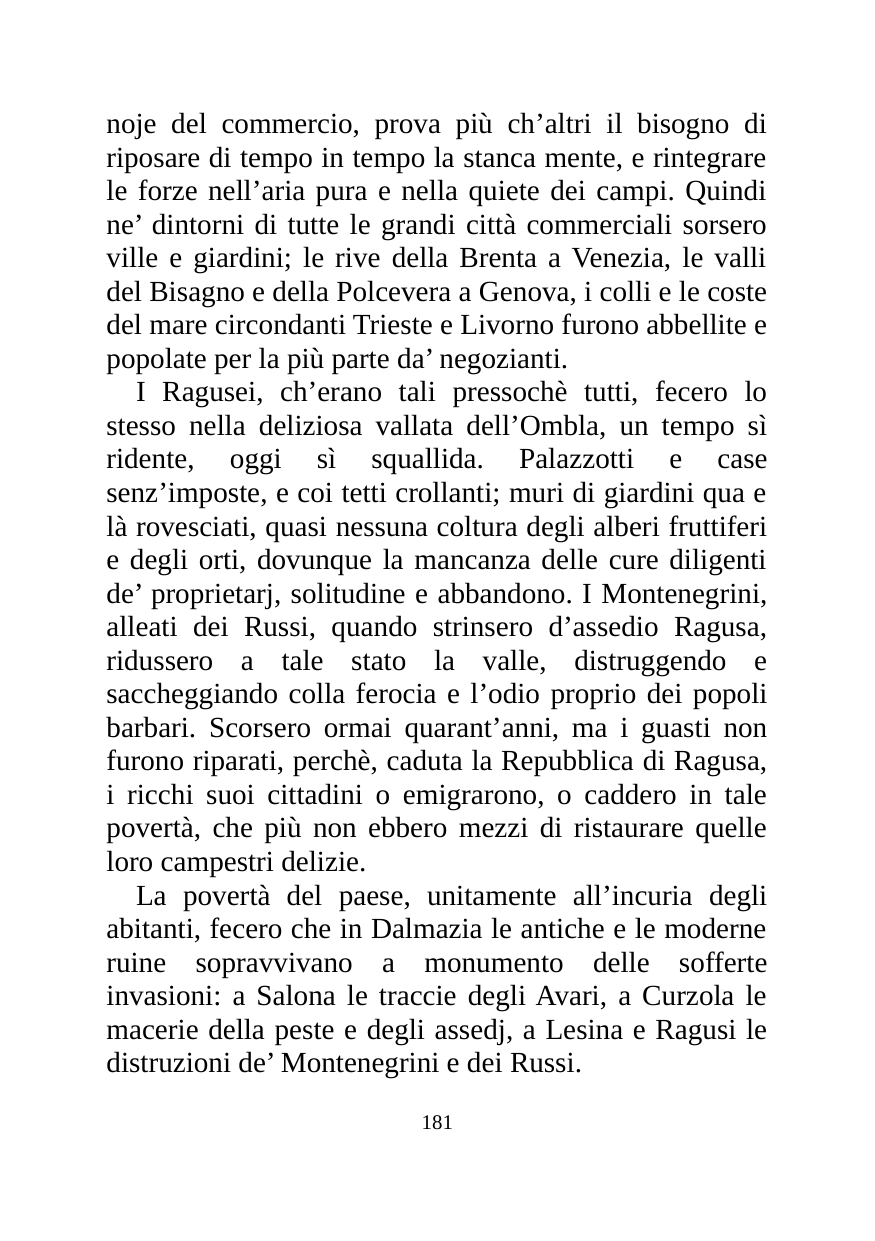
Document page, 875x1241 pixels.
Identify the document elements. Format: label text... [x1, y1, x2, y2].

text La povertà del paese, unitamente all’incuria degli abitanti, fecero che in Dalmazia le antiche e le moderne ruine sopravvivano a monumento delle sofferte invasioni: a Salona le traccie degli Avari, a Curzola le macerie della peste e degli assedj, a Lesina e Ragusi le distruzioni de’ Montenegrini e dei Russi. [106, 878, 768, 1079]
text noje del commercio, prova più ch’altri il bisogno di riposare di tempo in tempo la stanca mente, e rintegrare le forze nell’aria pura e nella quiete dei campi. Quindi ne’ dintorni di tutte le grandi città commerciali sorsero ville e giardini; le rive della Brenta a Venezia, le valli del Bisagno e della Polcevera a Genova, i colli e le coste del mare circondanti Trieste e Livorno furono abbellite e popolate per la più parte da’ negozianti. [106, 106, 768, 374]
text I Ragusei, ch’erano tali pressochè tutti, fecero lo stesso nella deliziosa vallata dell’Ombla, un tempo sì ridente, oggi sì squallida. Palazzotti e case senz’imposte, e coi tetti crollanti; muri di giardini qua e là rovesciati, quasi nessuna coltura degli alberi fruttiferi e degli orti, dovunque la mancanza delle cure diligenti de’ proprietarj, solitudine e abbandono. I Montenegrini, alleati dei Russi, quando strinsero d’assedio Ragusa, ridussero a tale stato la valle, distruggendo e saccheggiando colla ferocia e l’odio proprio dei popoli barbari. Scorsero ormai quarant’anni, ma i guasti non furono riparati, perchè, caduta la Repubblica di Ragusa, i ricchi suoi cittadini o emigrarono, o caddero in tale povertà, che più non ebbero mezzi di ristaurare quelle loro campestri delizie. [106, 374, 768, 878]
